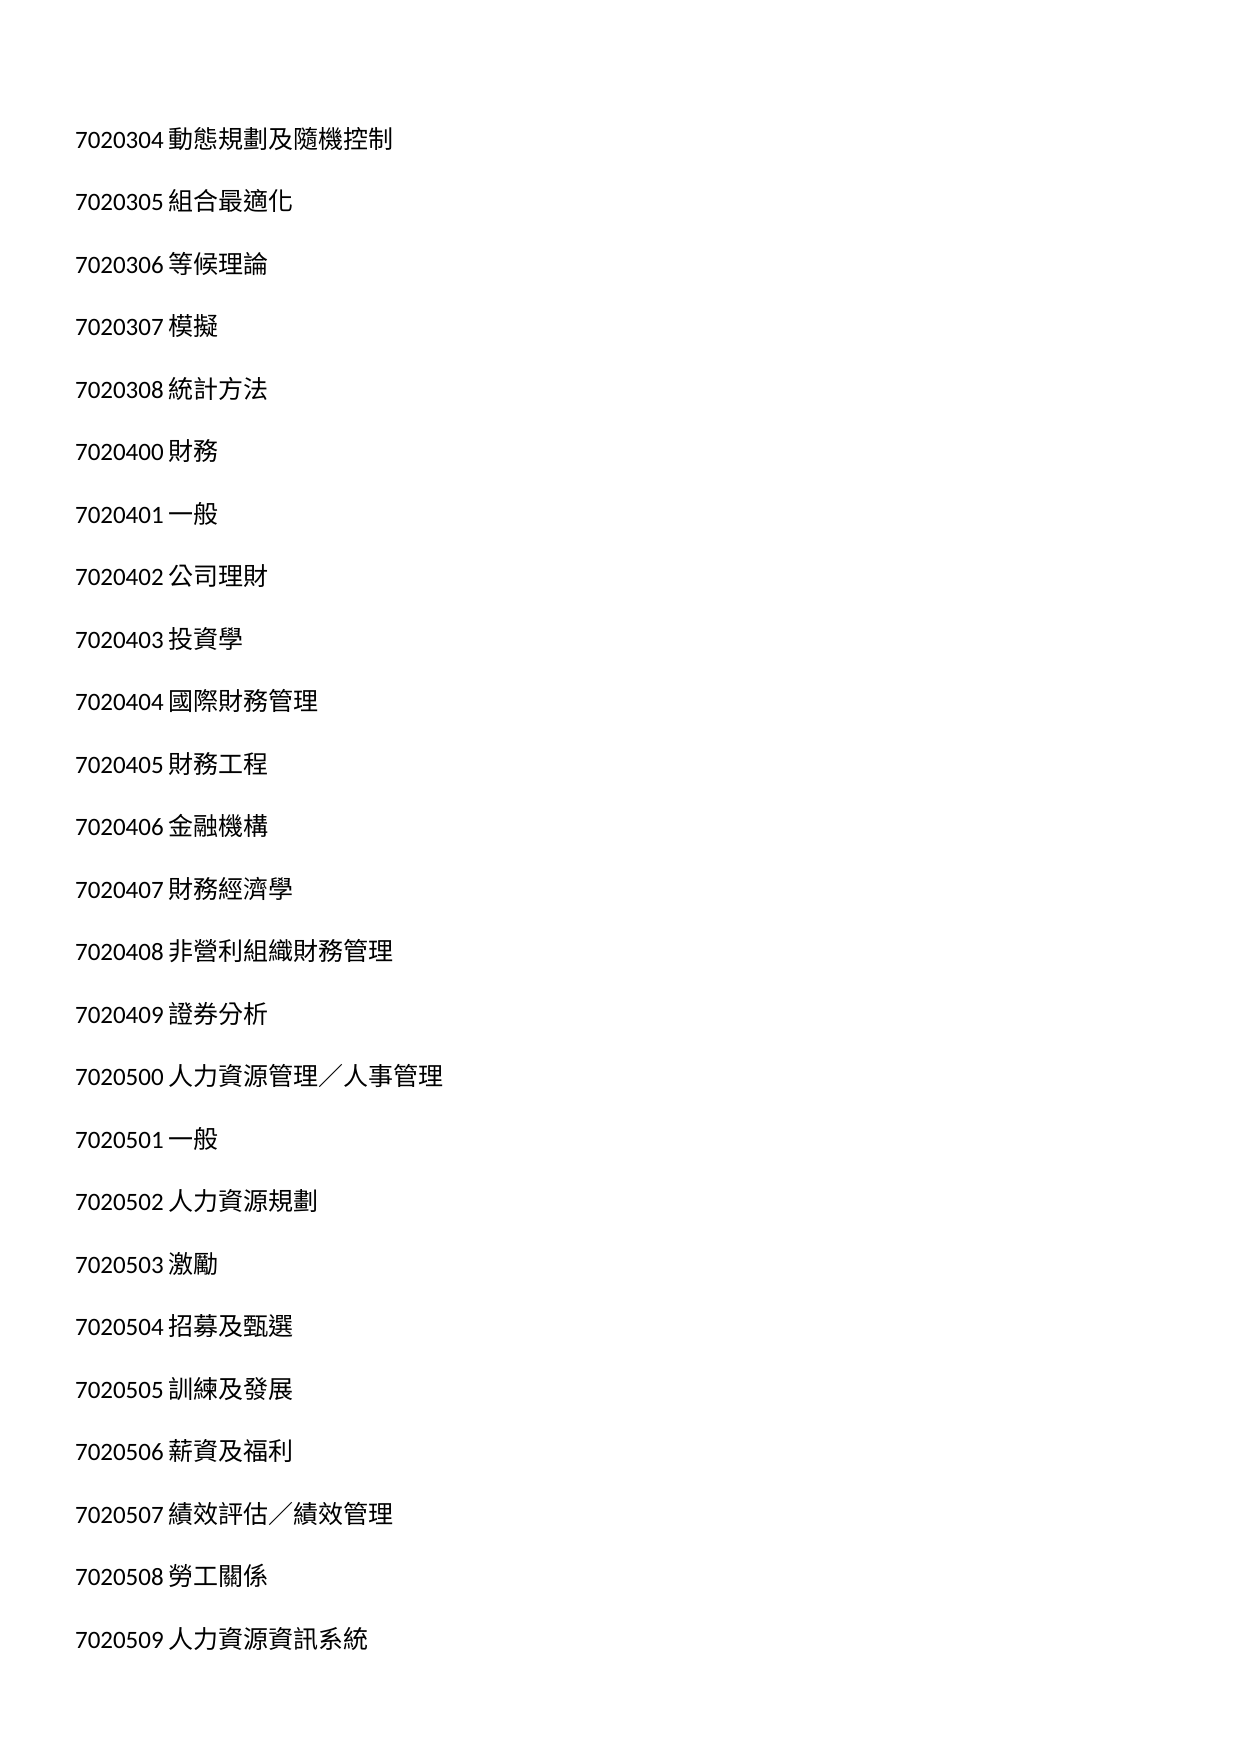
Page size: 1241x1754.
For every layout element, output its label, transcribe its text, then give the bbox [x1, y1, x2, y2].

text 7020408非營利組織財務管理 [75, 908, 1165, 971]
text 7020506薪資及福利 [75, 1408, 1165, 1471]
text 7020409證券分析 [75, 971, 1165, 1033]
text 7020403投資學 [75, 596, 1165, 658]
text 7020404國際財務管理 [75, 658, 1165, 721]
text 7020502人力資源規劃 [75, 1158, 1165, 1221]
text 7020400財務 [75, 408, 1165, 471]
text 7020308統計方法 [75, 346, 1165, 408]
text 7020500人力資源管理／人事管理 [75, 1033, 1165, 1096]
text 7020503激勵 [75, 1221, 1165, 1283]
text 7020306等候理論 [75, 221, 1165, 283]
text 7020509人力資源資訊系統 [75, 1596, 1165, 1658]
text 7020501一般 [75, 1096, 1165, 1158]
text 7020401一般 [75, 471, 1165, 533]
text 7020307模擬 [75, 283, 1165, 346]
text 7020507績效評估／績效管理 [75, 1471, 1165, 1533]
text 7020504招募及甄選 [75, 1283, 1165, 1346]
text 7020304動態規劃及隨機控制 [75, 96, 1165, 158]
text 7020508勞工關係 [75, 1533, 1165, 1596]
text 7020405財務工程 [75, 721, 1165, 783]
text 7020402公司理財 [75, 533, 1165, 596]
text 7020305組合最適化 [75, 158, 1165, 221]
text 7020407財務經濟學 [75, 846, 1165, 908]
text 7020406金融機構 [75, 783, 1165, 846]
text 7020505訓練及發展 [75, 1346, 1165, 1408]
